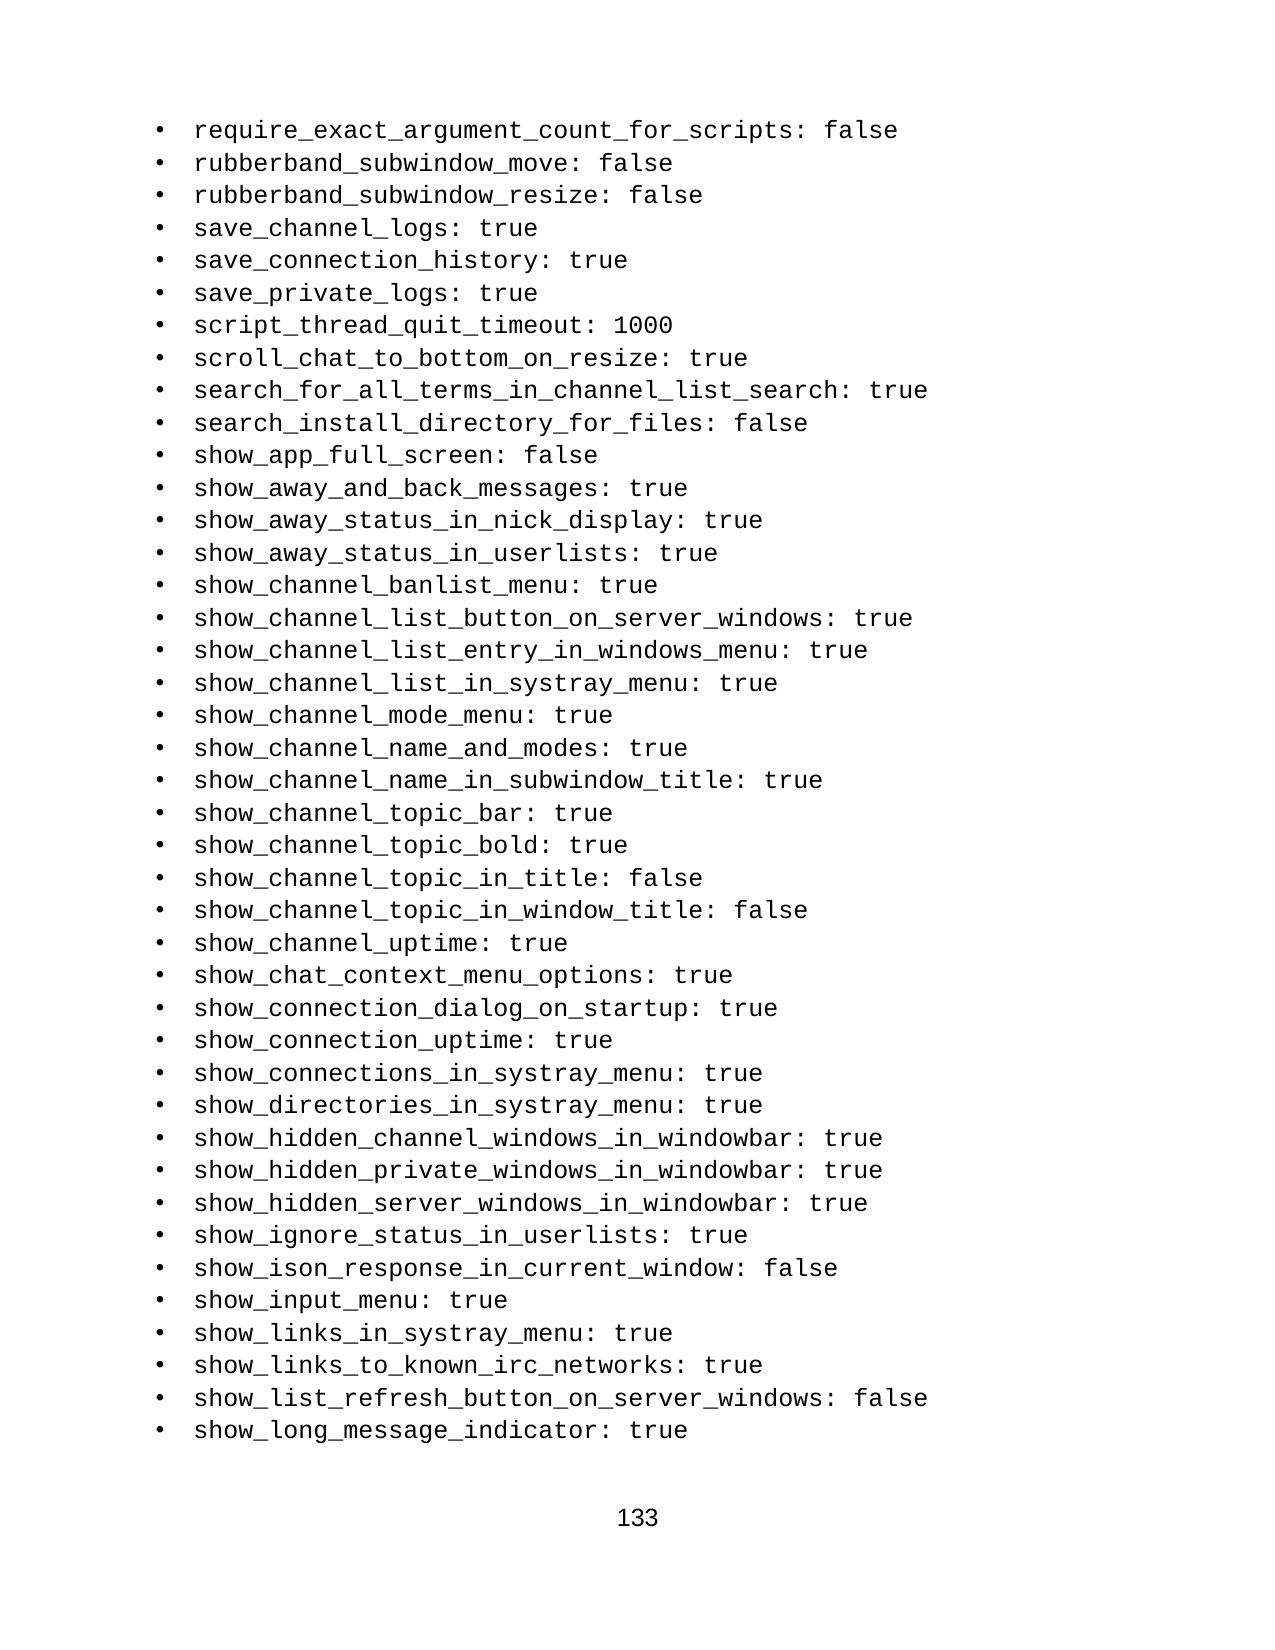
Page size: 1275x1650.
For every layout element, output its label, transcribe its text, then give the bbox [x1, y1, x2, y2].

list show_links_to_known_irc_networks: true [156, 1353, 1157, 1381]
list show_connection_uptime: true [156, 1028, 1157, 1056]
list show_away_status_in_userlists: true [156, 541, 1157, 569]
list show_links_in_systray_menu: true [156, 1321, 1157, 1349]
list save_channel_logs: true [156, 216, 1157, 244]
list show_away_status_in_nick_display: true [156, 508, 1157, 536]
list show_channel_name_in_subwindow_title: true [156, 768, 1157, 796]
list show_hidden_server_windows_in_windowbar: true [156, 1191, 1157, 1219]
list save_connection_history: true [156, 248, 1157, 276]
list show_channel_mode_menu: true [156, 703, 1157, 731]
list show_chat_context_menu_options: true [156, 963, 1157, 991]
list show_hidden_private_windows_in_windowbar: true [156, 1158, 1157, 1186]
list show_list_refresh_button_on_server_windows: false [156, 1386, 1157, 1414]
list show_channel_topic_in_window_title: false [156, 898, 1157, 926]
list scroll_chat_to_bottom_on_resize: true [156, 346, 1157, 374]
list show_channel_topic_bold: true [156, 833, 1157, 861]
list show_channel_topic_in_title: false [156, 866, 1157, 894]
list show_away_and_back_messages: true [156, 476, 1157, 504]
list show_long_message_indicator: true [156, 1418, 1157, 1446]
list show_ison_response_in_current_window: false [156, 1256, 1157, 1284]
list show_input_menu: true [156, 1288, 1157, 1316]
list show_connection_dialog_on_startup: true [156, 996, 1157, 1024]
list require_exact_argument_count_for_scripts: false [156, 118, 1157, 146]
list script_thread_quit_timeout: 1000 [156, 313, 1157, 341]
list search_for_all_terms_in_channel_list_search: true [156, 378, 1157, 406]
list search_install_directory_for_files: false [156, 411, 1157, 439]
list show_channel_list_entry_in_windows_menu: true [156, 638, 1157, 666]
list show_channel_topic_bar: true [156, 801, 1157, 829]
list show_hidden_channel_windows_in_windowbar: true [156, 1126, 1157, 1154]
list rubberband_subwindow_resize: false [156, 183, 1157, 211]
list show_app_full_screen: false [156, 443, 1157, 471]
list show_channel_list_in_systray_menu: true [156, 671, 1157, 699]
list save_private_logs: true [156, 281, 1157, 309]
list show_channel_banlist_menu: true [156, 573, 1157, 601]
list show_directories_in_systray_menu: true [156, 1093, 1157, 1121]
list show_ignore_status_in_userlists: true [156, 1223, 1157, 1251]
list show_channel_list_button_on_server_windows: true [156, 606, 1157, 634]
list show_channel_name_and_modes: true [156, 736, 1157, 764]
list show_connections_in_systray_menu: true [156, 1061, 1157, 1089]
list show_channel_uptime: true [156, 931, 1157, 959]
list rubberband_subwindow_move: false [156, 151, 1157, 179]
